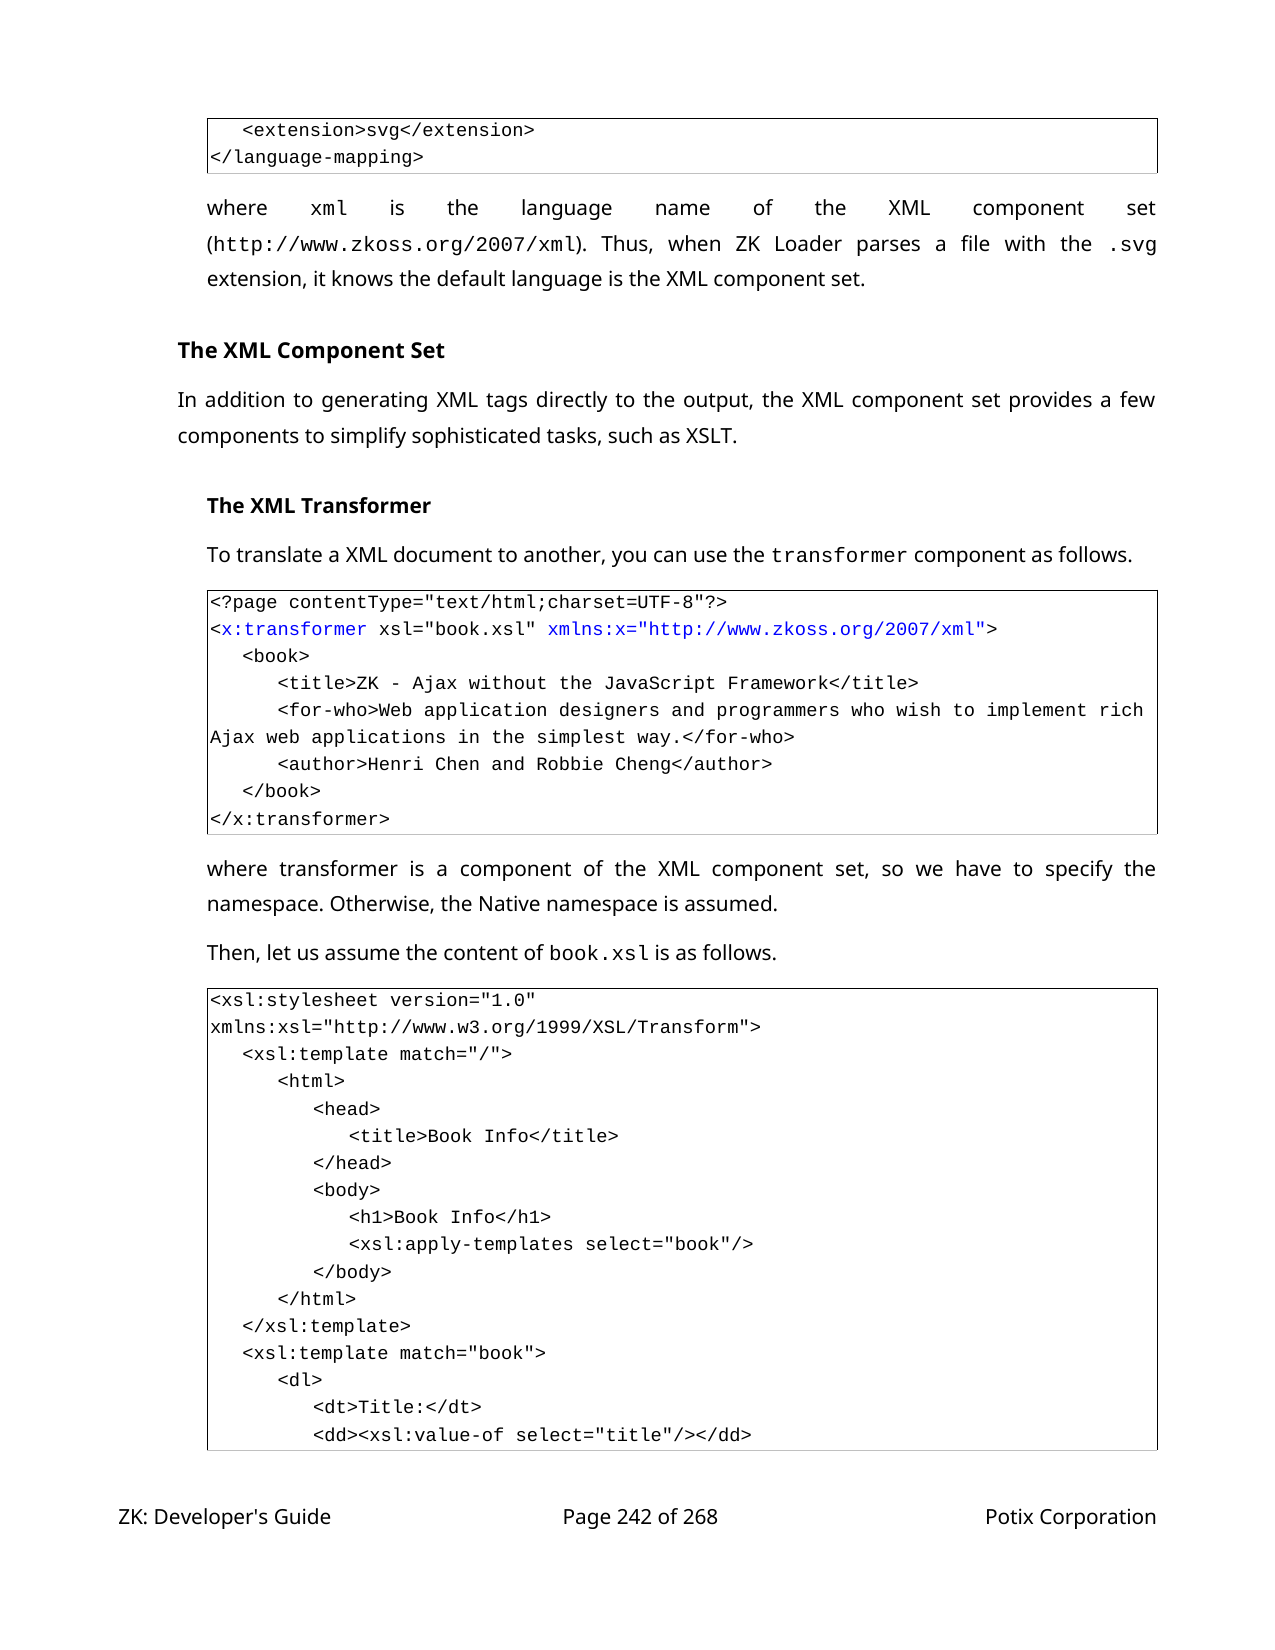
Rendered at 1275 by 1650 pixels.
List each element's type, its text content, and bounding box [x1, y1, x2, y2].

text </language-mapping> [208, 145, 1157, 173]
text <dd><xsl:value-of select="title"/></dd> [208, 1423, 1157, 1450]
text Then, let us assume the content of book.xsl is as follows. [207, 938, 1157, 967]
text <x:transformer xsl="book.xsl" xmlns:x="http://www.zkoss.org/2007/xml"> [208, 617, 1157, 641]
subtitle The XML Component Set [177, 335, 1157, 365]
text xmlns:xsl="http://www.w3.org/1999/XSL/Transform"> [208, 1015, 1157, 1039]
text </x:transformer> [208, 806, 1157, 834]
text <html> [208, 1069, 1157, 1093]
text <body> [208, 1178, 1157, 1202]
text <title>ZK - Ajax without the JavaScript Framework</title> [208, 671, 1157, 695]
text <extension>svg</extension> [208, 119, 1157, 142]
text <title>Book Info</title> [208, 1123, 1157, 1148]
text <head> [208, 1096, 1157, 1121]
text To translate a XML document to another, you can use the transformer component as follows. [207, 540, 1157, 569]
text In addition to generating XML tags directly to the output, the XML component set provides a few components to simplify sophisticated tasks, such as XSLT. [177, 386, 1157, 449]
subtitle The XML Transformer [207, 492, 1157, 520]
text <h1>Book Info</h1> [208, 1205, 1157, 1229]
text <xsl:stylesheet version="1.0" [208, 989, 1157, 1012]
text where xml is the language name of the XML component set (http://www.zkoss.org/2007/xml). Thus, when ZK Loader parses a file with the .svg extension, it knows the default language is the XML component set. [207, 193, 1157, 292]
text <xsl:apply-templates select="book"/> [208, 1232, 1157, 1257]
text <xsl:template match="book"> [208, 1341, 1157, 1365]
text </book> [208, 779, 1157, 803]
text </html> [208, 1287, 1157, 1311]
text <dt>Title:</dt> [208, 1395, 1157, 1420]
text <xsl:template match="/"> [208, 1042, 1157, 1066]
text <book> [208, 644, 1157, 668]
text where transformer is a component of the XML component set, so we have to specify the namespace. Otherwise, the Native namespace is assumed. [207, 854, 1157, 918]
text <dl> [208, 1368, 1157, 1392]
text <?page contentType="text/html;charset=UTF-8"?> [208, 591, 1157, 614]
text </head> [208, 1151, 1157, 1175]
text </body> [208, 1259, 1157, 1284]
text </xsl:template> [208, 1314, 1157, 1338]
text <author>Henri Chen and Robbie Cheng</author> [208, 752, 1157, 776]
text <for-who>Web application designers and programmers who wish to implement rich Ajax web applications in the simplest way.</for-who> [208, 698, 1157, 749]
